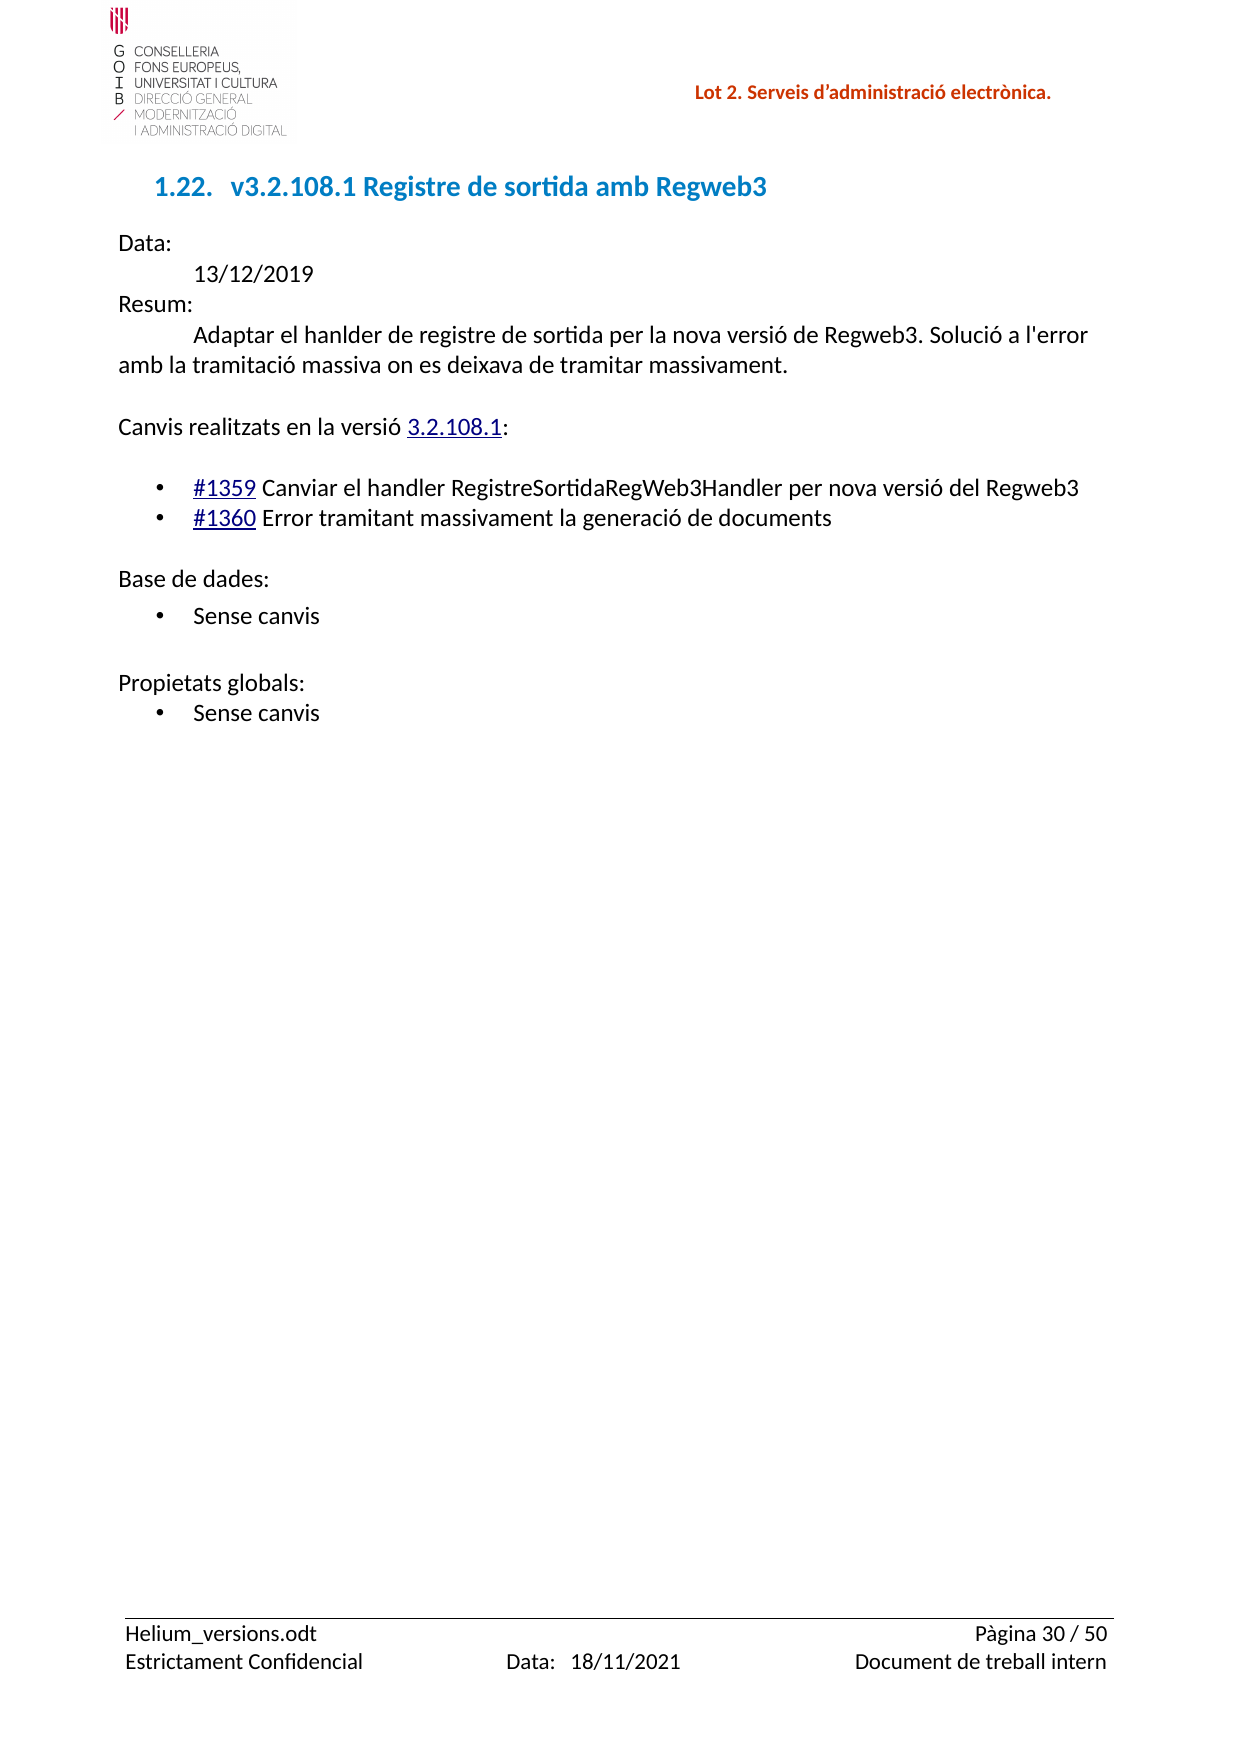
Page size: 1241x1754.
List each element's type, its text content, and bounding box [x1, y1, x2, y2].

text Propietats globals: [118, 667, 1122, 697]
list Sense canvis [156, 697, 1122, 728]
text Adaptar el hanlder de registre de sortida per la nova versió de Regweb3. Solució a l'error amb la tramitació massiva on es deixava de tramitar massivament. [118, 319, 1122, 380]
text Resum: [118, 289, 1122, 319]
picture [100, 0, 297, 144]
list #1360 Error tramitant massivament la generació de documents [156, 502, 1122, 533]
text 13/12/2019 [118, 258, 1122, 289]
subtitle v3.2.108.1 Registre de sortida amb Regweb3 [153, 168, 1122, 204]
text Base de dades: [118, 563, 1122, 594]
list Sense canvis [156, 600, 1122, 630]
text Canvis realitzats en la versió 3.2.108.1: [118, 411, 1122, 441]
text Data: [118, 228, 1122, 258]
list #1359 Canviar el handler RegistreSortidaRegWeb3Handler per nova versió del Regweb3 [156, 472, 1122, 502]
